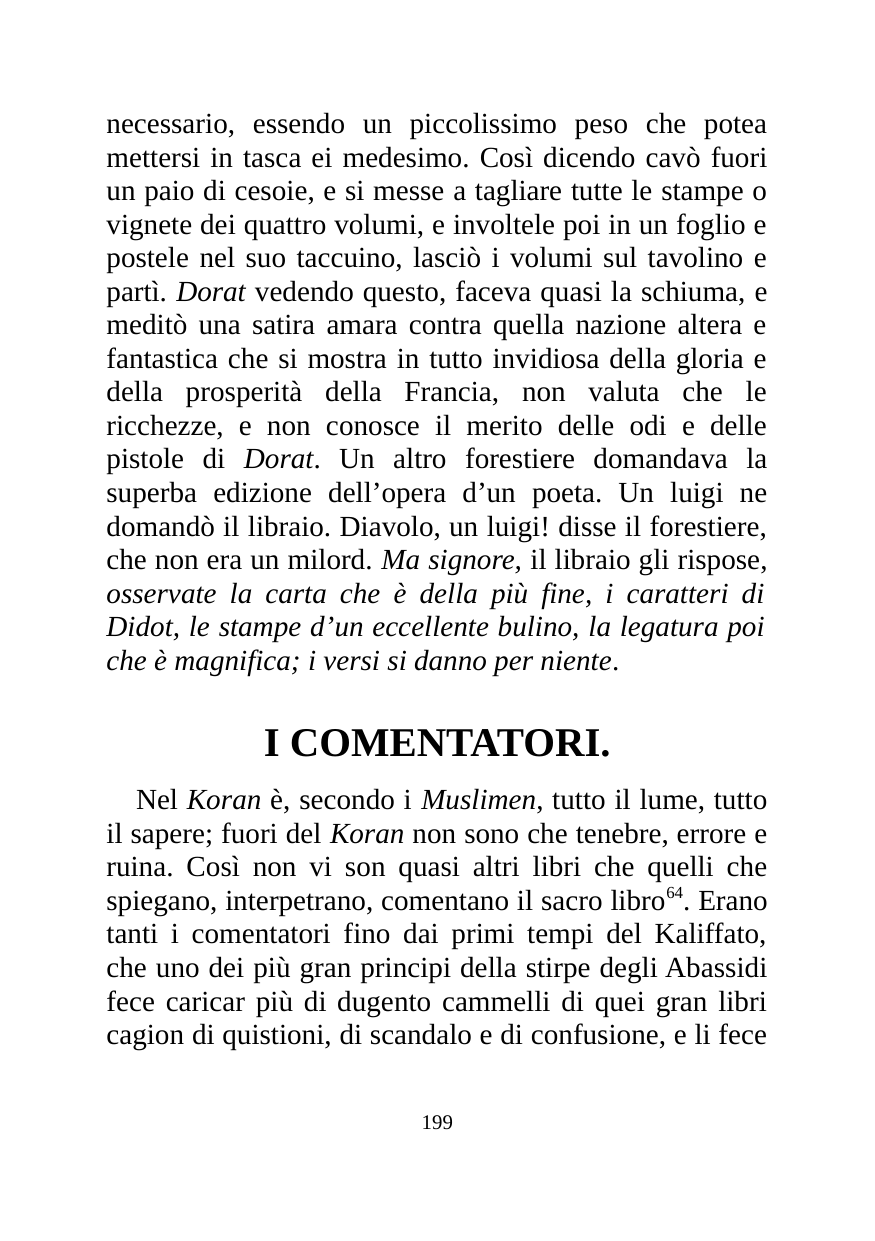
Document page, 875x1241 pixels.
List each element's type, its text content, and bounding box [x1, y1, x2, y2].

text necessario, essendo un piccolissimo peso che potea mettersi in tasca ei medesimo. Così dicendo cavò fuori un paio di cesoie, e si messe a tagliare tutte le stampe o vignete dei quattro volumi, e involtele poi in un foglio e postele nel suo taccuino, lasciò i volumi sul tavolino e partì. Dorat vedendo questo, faceva quasi la schiuma, e meditò una satira amara contra quella nazione altera e fantastica che si mostra in tutto invidiosa della gloria e della prosperità della Francia, non valuta che le ricchezze, e non conosce il merito delle odi e delle pistole di Dorat. Un altro forestiere domandava la superba edizione dell’opera d’un poeta. Un luigi ne domandò il libraio. Diavolo, un luigi! disse il forestiere, che non era un milord. Ma signore, il libraio gli rispose, osservate la carta che è della più fine, i caratteri di Didot, le stampe d’un eccellente bulino, la legatura poi che è magnifica; i versi si danno per niente. [106, 106, 768, 676]
subtitle I Comentatori. [106, 718, 768, 765]
text Nel Koran è, secondo i Muslimen, tutto il lume, tutto il sapere; fuori del Koran non sono che tenebre, errore e ruina. Così non vi son quasi altri libri che quelli che spiegano, interpetrano, comentano il sacro libro. Erano tanti i comentatori fino dai primi tempi del Kaliffato, che uno dei più gran principi della stirpe degli Abassidi fece caricar più di dugento cammelli di quei gran libri cagion di quistioni, di scandalo e di confusione, e li fece [106, 782, 768, 1051]
